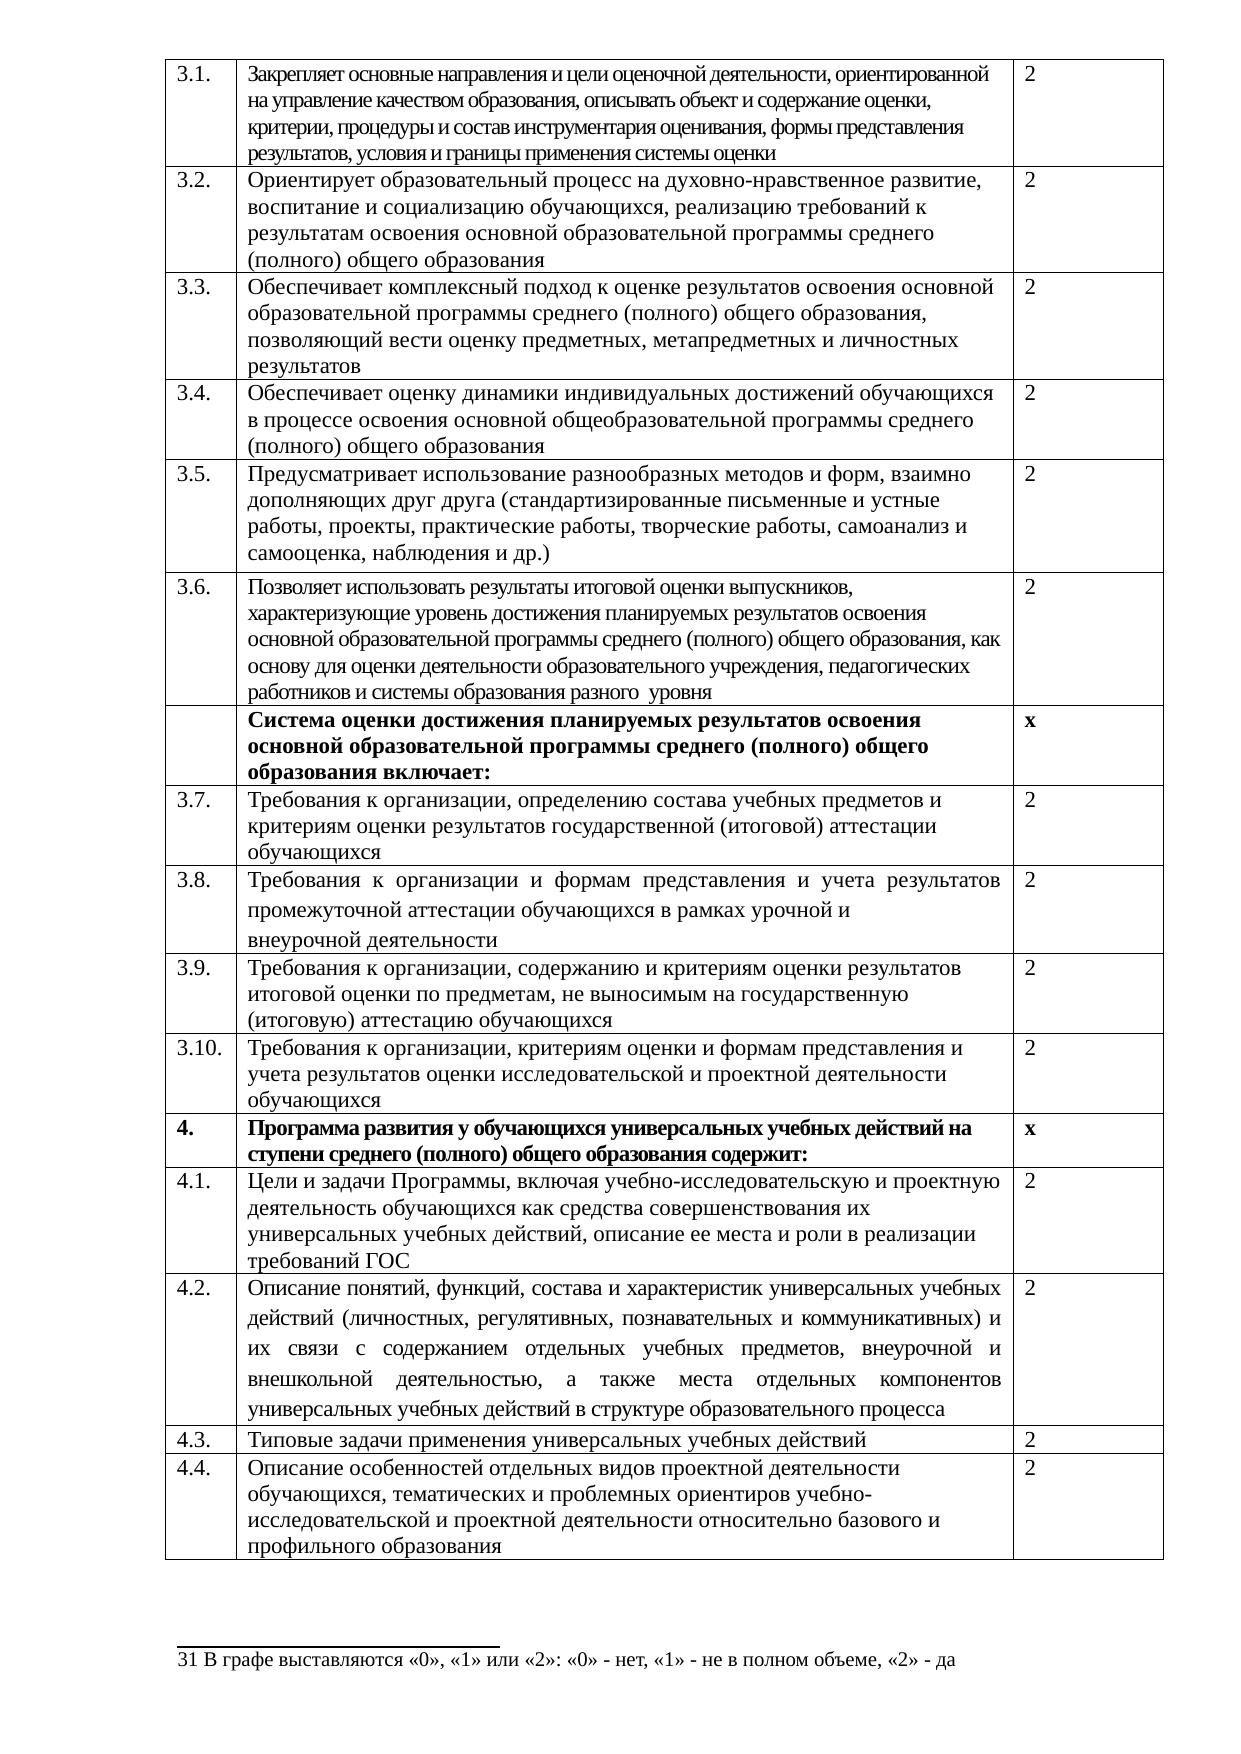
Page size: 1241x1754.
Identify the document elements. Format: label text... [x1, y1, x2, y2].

table_cell 2 [1014, 167, 1163, 272]
table_cell 2 [1014, 273, 1163, 378]
table_cell Позволяет использовать результаты итоговой оценки выпускников, характеризующие уровень достижения планируемых результатов освоения основной образовательной программы среднего (полного) общего образования, как основу для оценки деятельности образовательного учреждения, педагогических работников и системы образования разного уровня [237, 573, 1013, 704]
table_cell х [1014, 706, 1163, 785]
table_cell 3.9. [166, 954, 236, 1033]
table_cell 2 [1014, 460, 1163, 572]
table_cell 2 [1014, 380, 1163, 458]
table_cell 3.6. [166, 573, 236, 704]
table_cell 3.3. [166, 273, 236, 378]
table_cell 2 [1014, 1168, 1163, 1273]
table_cell 4.3. [166, 1426, 236, 1452]
table_cell Ориентирует образовательный процесс на духовно-нравственное развитие, воспитание и социализацию обучающихся, реализацию требований к результатам освоения основной образовательной программы среднего (полного) общего образования [237, 167, 1013, 272]
table_cell 2 [1014, 1426, 1163, 1452]
table_cell х [1014, 1114, 1163, 1167]
table_cell 4.2. [166, 1274, 236, 1425]
table_cell Обеспечивает комплексный подход к оценке результатов освоения основной образовательной программы среднего (полного) общего образования, позволяющий вести оценку предметных, метапредметных и личностных результатов [237, 273, 1013, 378]
table_cell Описание понятий, функций, состава и характеристик универсальных учебных действий (личностных, регулятивных, познавательных и коммуникативных) и их связи с содержанием отдельных учебных предметов, внеурочной и внешкольной деятельностью, а также места отдельных компонентов универсальных учебных действий в структуре образовательного процесса [237, 1274, 1013, 1425]
table_cell Закрепляет основные направления и цели оценочной деятельности, ориентированной на управление качеством образования, описывать объект и содержание оценки, критерии, процедуры и состав инструментария оценивания, формы представления результатов, условия и границы применения системы оценки [237, 60, 1013, 166]
table_cell 2 [1014, 954, 1163, 1033]
table_cell Требования к организации и формам представления и учета результатов промежуточной аттестации обучающихся в рамках урочной и внеурочной деятельности [237, 866, 1013, 953]
table_cell Система оценки достижения планируемых результатов освоения основной образовательной программы среднего (полного) общего образования включает: [237, 706, 1013, 785]
table_cell Требования к организации, определению состава учебных предметов и критериям оценки результатов государственной (итоговой) аттестации обучающихся [237, 786, 1013, 865]
table_cell 3.1. [166, 60, 236, 166]
table_cell 3.10. [166, 1034, 236, 1113]
table_cell 3.7. [166, 786, 236, 865]
table_cell Цели и задачи Программы, включая учебно-исследовательскую и проектную деятельность обучающихся как средства совершенствования их универсальных учебных действий, описание ее места и роли в реализации требований ГОС [237, 1168, 1013, 1273]
table_cell 4.4. [166, 1454, 236, 1559]
table_cell Предусматривает использование разнообразных методов и форм, взаимно дополняющих друг друга (стандартизированные письменные и устные работы, проекты, практические работы, творческие работы, самоанализ и самооценка, наблюдения и др.) [237, 460, 1013, 572]
table_cell [166, 706, 236, 785]
table_cell 2 [1014, 786, 1163, 865]
table_cell Требования к организации, критериям оценки и формам представления и учета результатов оценки исследовательской и проектной деятельности обучающихся [237, 1034, 1013, 1113]
table_cell Типовые задачи применения универсальных учебных действий [237, 1426, 1013, 1452]
table_cell 3.4. [166, 380, 236, 458]
table_cell 2 [1014, 1274, 1163, 1425]
table_cell 2 [1014, 573, 1163, 704]
table_cell 3.5. [166, 460, 236, 572]
table_cell Описание особенностей отдельных видов проектной деятельности обучающихся, тематических и проблемных ориентиров учебно-исследовательской и проектной деятельности относительно базового и профильного образования [237, 1454, 1013, 1559]
table_cell 3.8. [166, 866, 236, 953]
table_cell 2 [1014, 1454, 1163, 1559]
table_cell 2 [1014, 60, 1163, 166]
table_cell Обеспечивает оценку динамики индивидуальных достижений обучающихся в процессе освоения основной общеобразовательной программы среднего (полного) общего образования [237, 380, 1013, 458]
table_cell Требования к организации, содержанию и критериям оценки результатов итоговой оценки по предметам, не выносимым на государственную (итоговую) аттестацию обучающихся [237, 954, 1013, 1033]
table_cell 4. [166, 1114, 236, 1167]
table_cell 3.2. [166, 167, 236, 272]
table_cell 2 [1014, 866, 1163, 953]
table_cell 4.1. [166, 1168, 236, 1273]
table_cell 2 [1014, 1034, 1163, 1113]
table_cell Программа развития у обучающихся универсальных учебных действий на ступени среднего (полного) общего образования содержит: [237, 1114, 1013, 1167]
